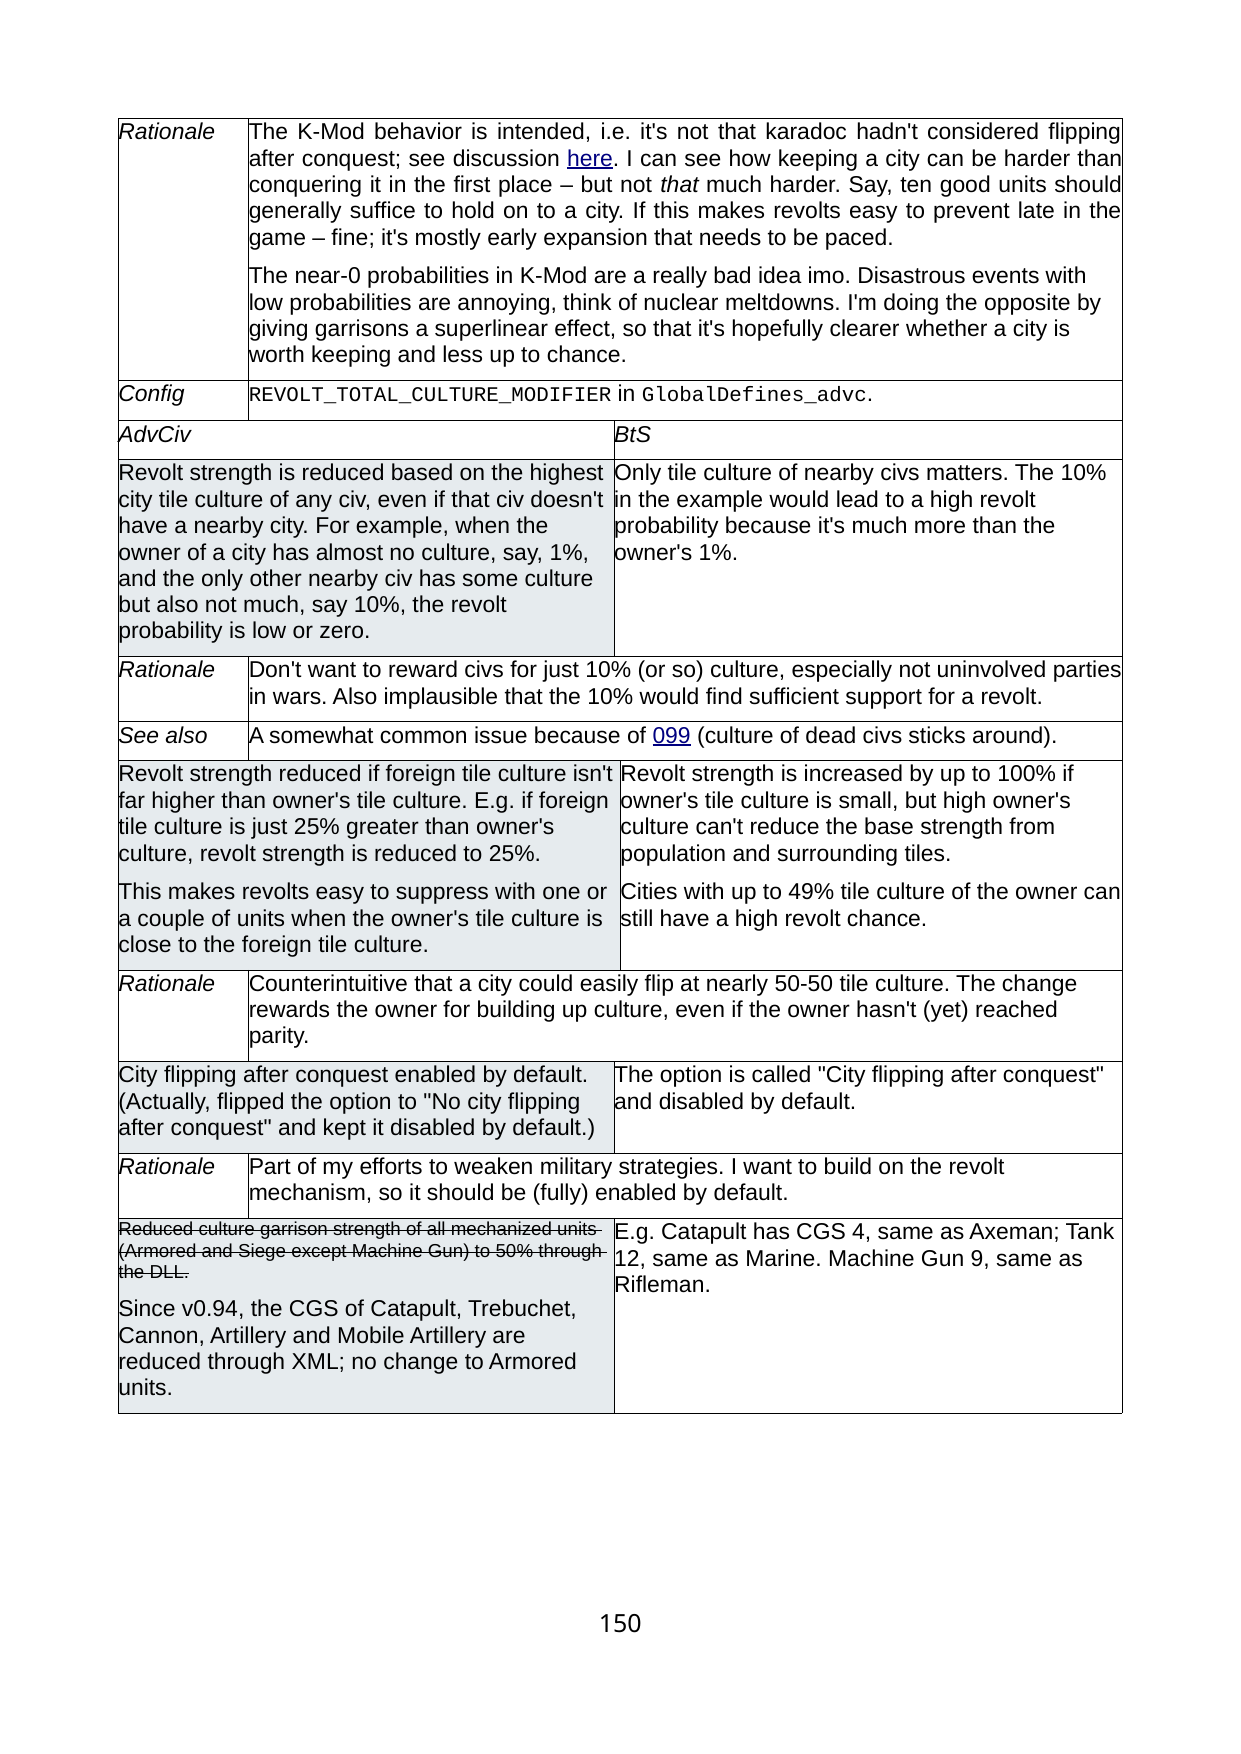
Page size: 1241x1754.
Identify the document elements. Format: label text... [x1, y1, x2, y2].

table_cell Reduced culture garrison strength of all mechanized units (Armored and Siege except Machine Gun) to 50% through the DLL. Since v0.94, the CGS of Catapult, Trebuchet, Cannon, Artillery and Mobile Artillery are reduced through XML; no change to Armored units. [119, 1219, 614, 1413]
table_cell Part of my efforts to weaken military strategies. I want to build on the revolt mechanism, so it should be (fully) enabled by default. [249, 1154, 1122, 1218]
table_cell Rationale [119, 657, 248, 721]
table_cell Rationale [119, 1154, 248, 1218]
table_cell The option is called "City flipping after conquest" and disabled by default. [615, 1062, 1122, 1153]
table_cell Revolt strength reduced if foreign tile culture isn't far higher than owner's tile culture. E.g. if foreign tile culture is just 25% greater than owner's culture, revolt strength is reduced to 25%. This makes revolts easy to suppress with one or a couple of units when the owner's tile culture is close to the foreign tile culture. [119, 761, 620, 970]
table_cell Revolt strength is reduced based on the highest city tile culture of any civ, even if that civ doesn't have a nearby city. For example, when the owner of a city has almost no culture, say, 1%, and the only other nearby civ has some culture but also not much, say 10%, the revolt probability is low or zero. [119, 460, 614, 656]
table_cell BtS [615, 421, 1122, 459]
table_cell REVOLT_TOTAL_CULTURE_MODIFIER in GlobalDefines_advc. [249, 381, 1122, 420]
table_cell Rationale [119, 119, 248, 380]
table_cell AdvCiv [119, 421, 614, 459]
table_cell City flipping after conquest enabled by default. (Actually, flipped the option to "No city flipping after conquest" and kept it disabled by default.) [119, 1062, 614, 1153]
table_cell Rationale [119, 971, 248, 1061]
table_cell The K-Mod behavior is intended, i.e. it's not that karadoc hadn't considered flipping after conquest; see discussion here. I can see how keeping a city can be harder than conquering it in the first place – but not that much harder. Say, ten good units should generally suffice to hold on to a city. If this makes revolts easy to prevent late in the game – fine; it's mostly early expansion that needs to be paced. The near-0 probabilities in K-Mod are a really bad idea imo. Disastrous events with low probabilities are annoying, think of nuclear meltdowns. I'm doing the opposite by giving garrisons a superlinear effect, so that it's hopefully clearer whether a city is worth keeping and less up to chance. [249, 119, 1122, 380]
table_cell Revolt strength is increased by up to 100% if owner's tile culture is small, but high owner's culture can't reduce the base strength from population and surrounding tiles. Cities with up to 49% tile culture of the owner can still have a high revolt chance. [621, 761, 1122, 970]
table_cell Only tile culture of nearby civs matters. The 10% in the example would lead to a high revolt probability because it's much more than the owner's 1%. [615, 460, 1122, 656]
table_cell A somewhat common issue because of 099 (culture of dead civs sticks around). [249, 722, 1122, 760]
table_cell E.g. Catapult has CGS 4, same as Axeman; Tank 12, same as Marine. Machine Gun 9, same as Rifleman. [615, 1219, 1122, 1413]
table_cell Don't want to reward civs for just 10% (or so) culture, especially not uninvolved parties in wars. Also implausible that the 10% would find sufficient support for a revolt. [249, 657, 1122, 721]
table_cell See also [119, 722, 248, 760]
table_cell Config [119, 381, 248, 420]
table_cell Counterintuitive that a city could easily flip at nearly 50-50 tile culture. The change rewards the owner for building up culture, even if the owner hasn't (yet) reached parity. [249, 971, 1122, 1061]
